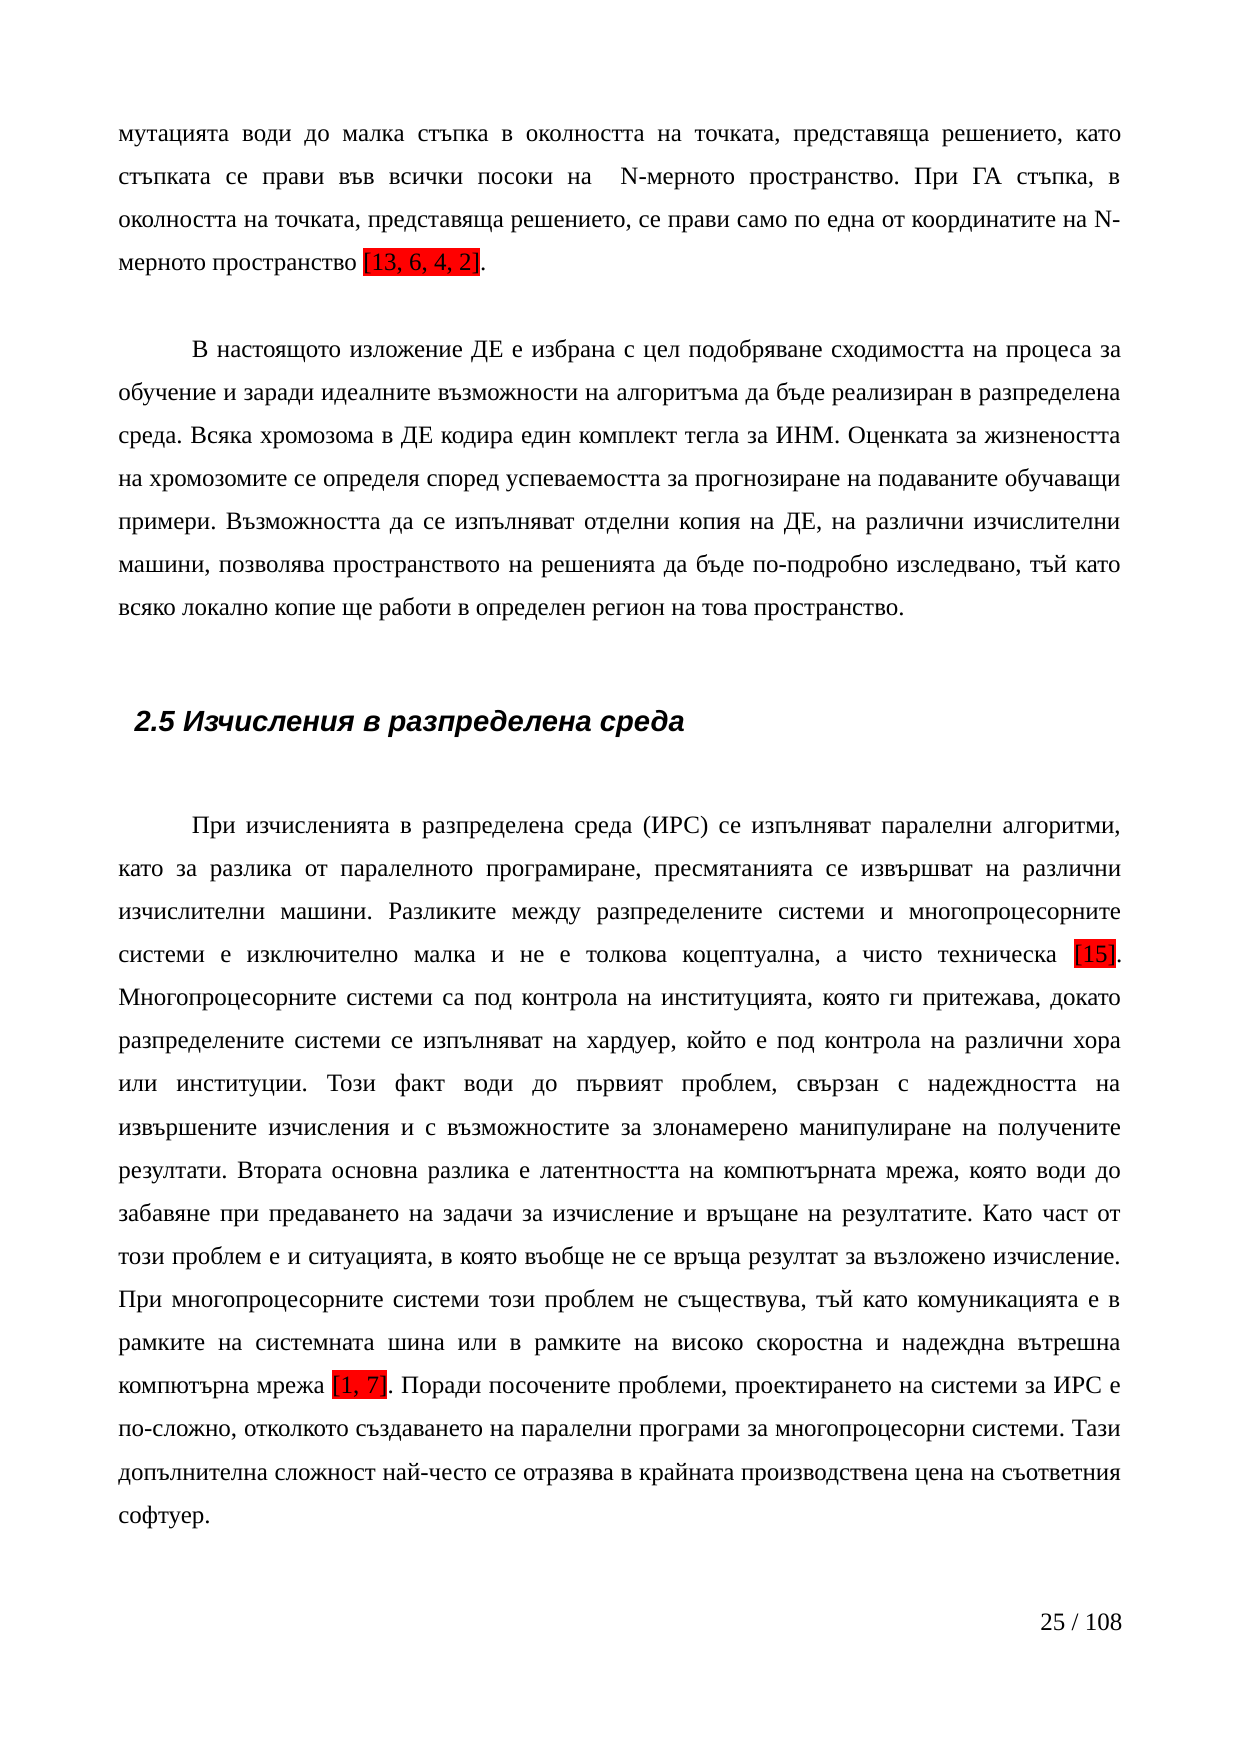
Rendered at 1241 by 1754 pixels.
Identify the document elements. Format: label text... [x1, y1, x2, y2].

subtitle 2.5 Изчисления в разпределена среда [118, 704, 1122, 737]
text мутацията води до малка стъпка в околността на точката, представяща решението, като стъпката се прави във всички посоки на N-мерното пространство. При ГА стъпка, в околността на точката, представяща решението, се прави само по една от координатите на N-мерното пространство [13, 6, 4, 2]. [118, 118, 1122, 276]
text В настоящото изложение ДЕ е избрана с цел подобряване сходимостта на процеса за обучение и заради идеалните възможности на алгоритъма да бъде реализиран в разпределена среда. Всяка хромозома в ДЕ кодира един комплект тегла за ИНМ. Оценката за жизнеността на хромозомите се определя според успеваемостта за прогнозиране на подаваните обучаващи примери. Възможността да се изпълняват отделни копия на ДЕ, на различни изчислителни машини, позволява пространството на решенията да бъде по-подробно изследвано, тъй като всяко локално копие ще работи в определен регион на това пространство. [118, 334, 1122, 621]
text При изчисленията в разпределена среда (ИРС) се изпълняват паралелни алгоритми, като за разлика от паралелното програмиране, пресмятанията се извършват на различни изчислителни машини. Разликите между разпределените системи и многопроцесорните системи е изключително малка и не е толкова коцептуална, а чисто техническа [15]. Многопроцесорните системи са под контрола на институцията, която ги притежава, докато разпределените системи се изпълняват на хардуер, който е под контрола на различни хора или институции. Този факт води до първият проблем, свързан с надеждността на извършените изчисления и с възможностите за злонамерено манипулиране на получените резултати. Втората основна разлика е латентността на компютърната мрежа, която води до забавяне при предаването на задачи за изчисление и връщане на резултатите. Като част от този проблем е и ситуацията, в която въобще не се връща резултат за възложено изчисление. При многопроцесорните системи този проблем не съществува, тъй като комуникацията е в рамките на системната шина или в рамките на високо скоростна и надеждна вътрешна компютърна мрежа [1, 7]. Поради посочените проблеми, проектирането на системи за ИРС е по-сложно, отколкото създаването на паралелни програми за многопроцесорни системи. Тази допълнителна сложност най-често се отразява в крайната производствена цена на съответния софтуер. [118, 810, 1122, 1528]
